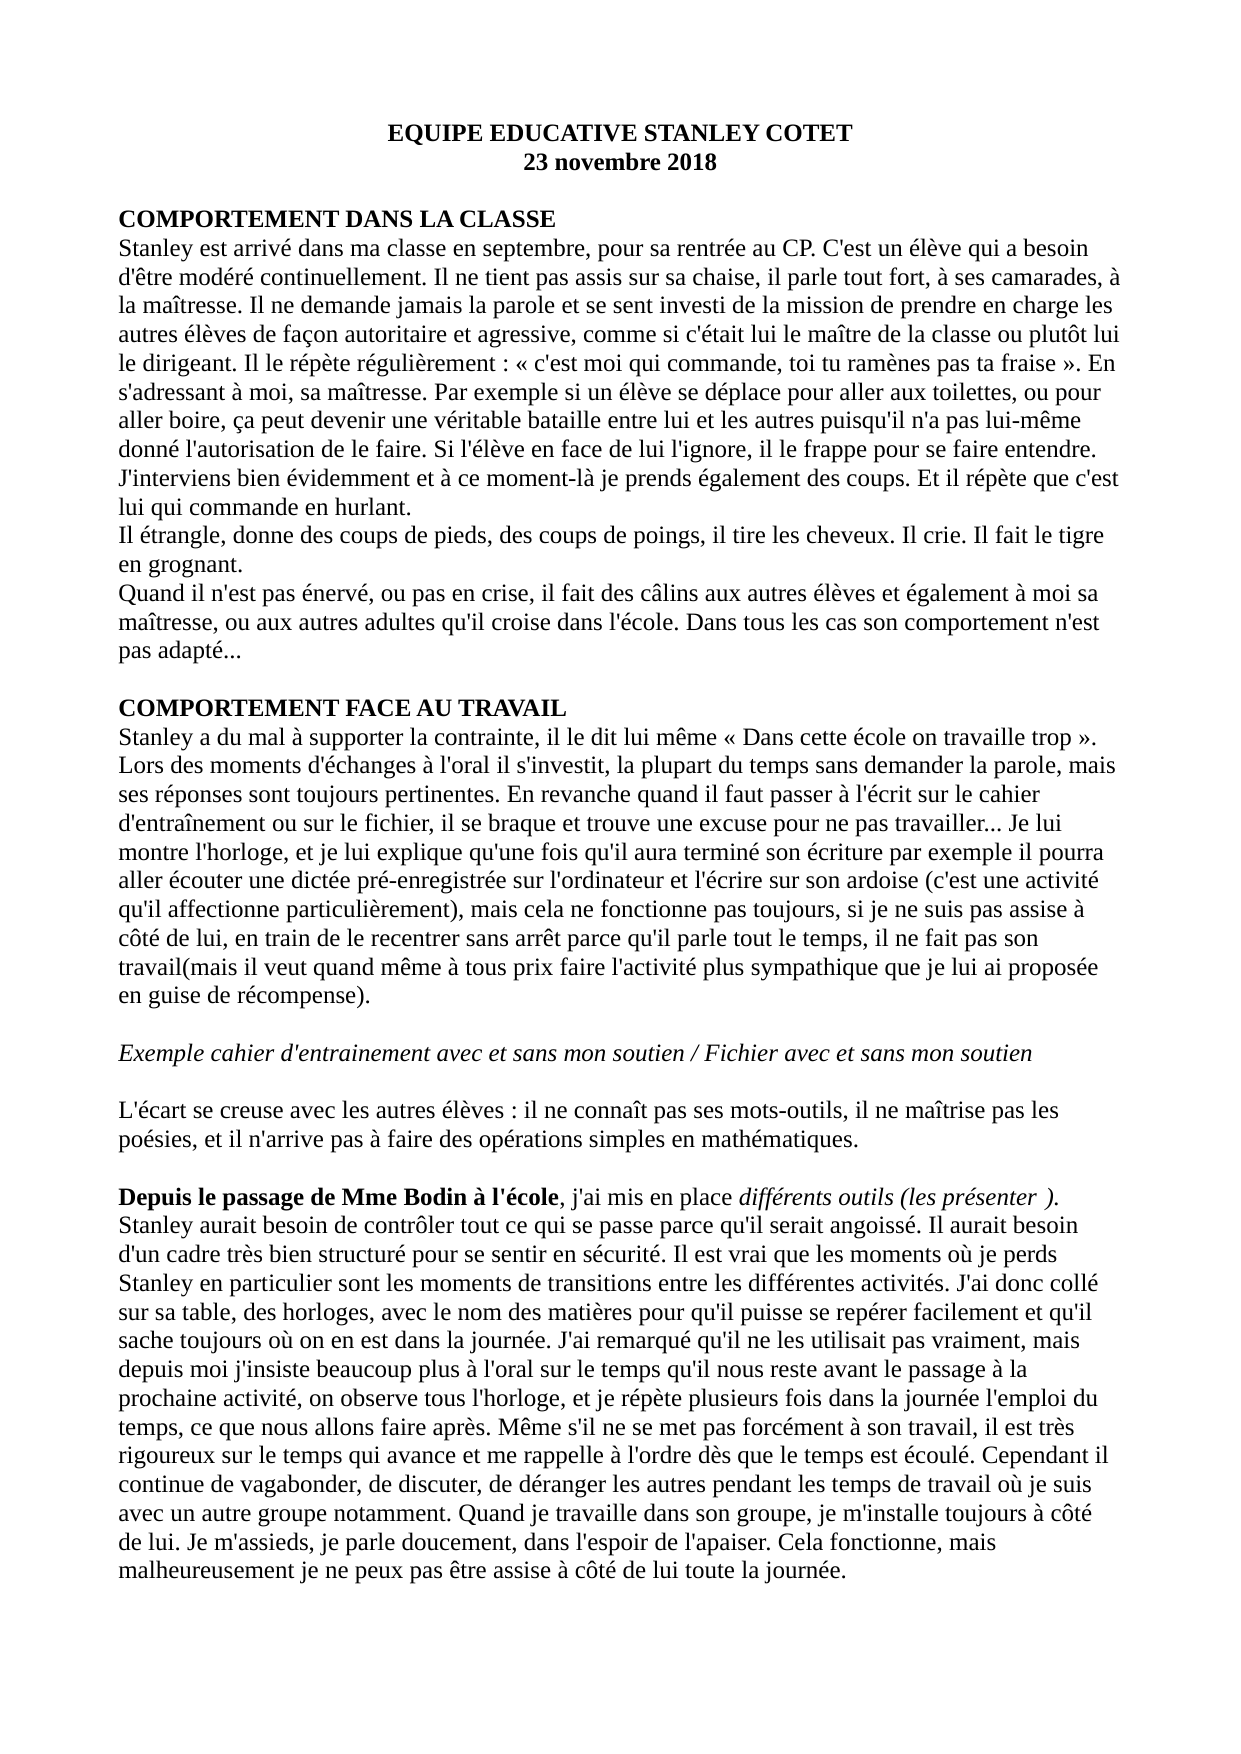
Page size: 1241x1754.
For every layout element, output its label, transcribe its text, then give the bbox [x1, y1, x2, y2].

text 23 novembre 2018 [118, 147, 1122, 176]
text COMPORTEMENT FACE AU TRAVAIL [118, 693, 1122, 722]
text Quand il n'est pas énervé, ou pas en crise, il fait des câlins aux autres élèves et également à moi sa maîtresse, ou aux autres adultes qu'il croise dans l'école. Dans tous les cas son comportement n'est pas adapté... [118, 578, 1122, 664]
text Depuis le passage de Mme Bodin à l'école, j'ai mis en place différents outils (les présenter ). Stanley aurait besoin de contrôler tout ce qui se passe parce qu'il serait angoissé. Il aurait besoin d'un cadre très bien structuré pour se sentir en sécurité. Il est vrai que les moments où je perds Stanley en particulier sont les moments de transitions entre les différentes activités. J'ai donc collé sur sa table, des horloges, avec le nom des matières pour qu'il puisse se repérer facilement et qu'il sache toujours où on en est dans la journée. J'ai remarqué qu'il ne les utilisait pas vraiment, mais depuis moi j'insiste beaucoup plus à l'oral sur le temps qu'il nous reste avant le passage à la prochaine activité, on observe tous l'horloge, et je répète plusieurs fois dans la journée l'emploi du temps, ce que nous allons faire après. Même s'il ne se met pas forcément à son travail, il est très rigoureux sur le temps qui avance et me rappelle à l'ordre dès que le temps est écoulé. Cependant il continue de vagabonder, de discuter, de déranger les autres pendant les temps de travail où je suis avec un autre groupe notamment. Quand je travaille dans son groupe, je m'installe toujours à côté de lui. Je m'assieds, je parle doucement, dans l'espoir de l'apaiser. Cela fonctionne, mais malheureusement je ne peux pas être assise à côté de lui toute la journée. [118, 1182, 1122, 1584]
text EQUIPE EDUCATIVE STANLEY COTET [118, 118, 1122, 147]
text Stanley a du mal à supporter la contrainte, il le dit lui même « Dans cette école on travaille trop ». Lors des moments d'échanges à l'oral il s'investit, la plupart du temps sans demander la parole, mais ses réponses sont toujours pertinentes. En revanche quand il faut passer à l'écrit sur le cahier d'entraînement ou sur le fichier, il se braque et trouve une excuse pour ne pas travailler... Je lui montre l'horloge, et je lui explique qu'une fois qu'il aura terminé son écriture par exemple il pourra aller écouter une dictée pré-enregistrée sur l'ordinateur et l'écrire sur son ardoise (c'est une activité qu'il affectionne particulièrement), mais cela ne fonctionne pas toujours, si je ne suis pas assise à côté de lui, en train de le recentrer sans arrêt parce qu'il parle tout le temps, il ne fait pas son travail(mais il veut quand même à tous prix faire l'activité plus sympathique que je lui ai proposée en guise de récompense). [118, 722, 1122, 1009]
text Il étrangle, donne des coups de pieds, des coups de poings, il tire les cheveux. Il crie. Il fait le tigre en grognant. [118, 521, 1122, 578]
text Stanley est arrivé dans ma classe en septembre, pour sa rentrée au CP. C'est un élève qui a besoin d'être modéré continuellement. Il ne tient pas assis sur sa chaise, il parle tout fort, à ses camarades, à la maîtresse. Il ne demande jamais la parole et se sent investi de la mission de prendre en charge les autres élèves de façon autoritaire et agressive, comme si c'était lui le maître de la classe ou plutôt lui le dirigeant. Il le répète régulièrement : « c'est moi qui commande, toi tu ramènes pas ta fraise ». En s'adressant à moi, sa maîtresse. Par exemple si un élève se déplace pour aller aux toilettes, ou pour aller boire, ça peut devenir une véritable bataille entre lui et les autres puisqu'il n'a pas lui-même donné l'autorisation de le faire. Si l'élève en face de lui l'ignore, il le frappe pour se faire entendre. J'interviens bien évidemment et à ce moment-là je prends également des coups. Et il répète que c'est lui qui commande en hurlant. [118, 233, 1122, 521]
text Exemple cahier d'entrainement avec et sans mon soutien / Fichier avec et sans mon soutien [118, 1038, 1122, 1067]
text COMPORTEMENT DANS LA CLASSE [118, 204, 1122, 233]
text L'écart se creuse avec les autres élèves : il ne connaît pas ses mots-outils, il ne maîtrise pas les poésies, et il n'arrive pas à faire des opérations simples en mathématiques. [118, 1096, 1122, 1153]
